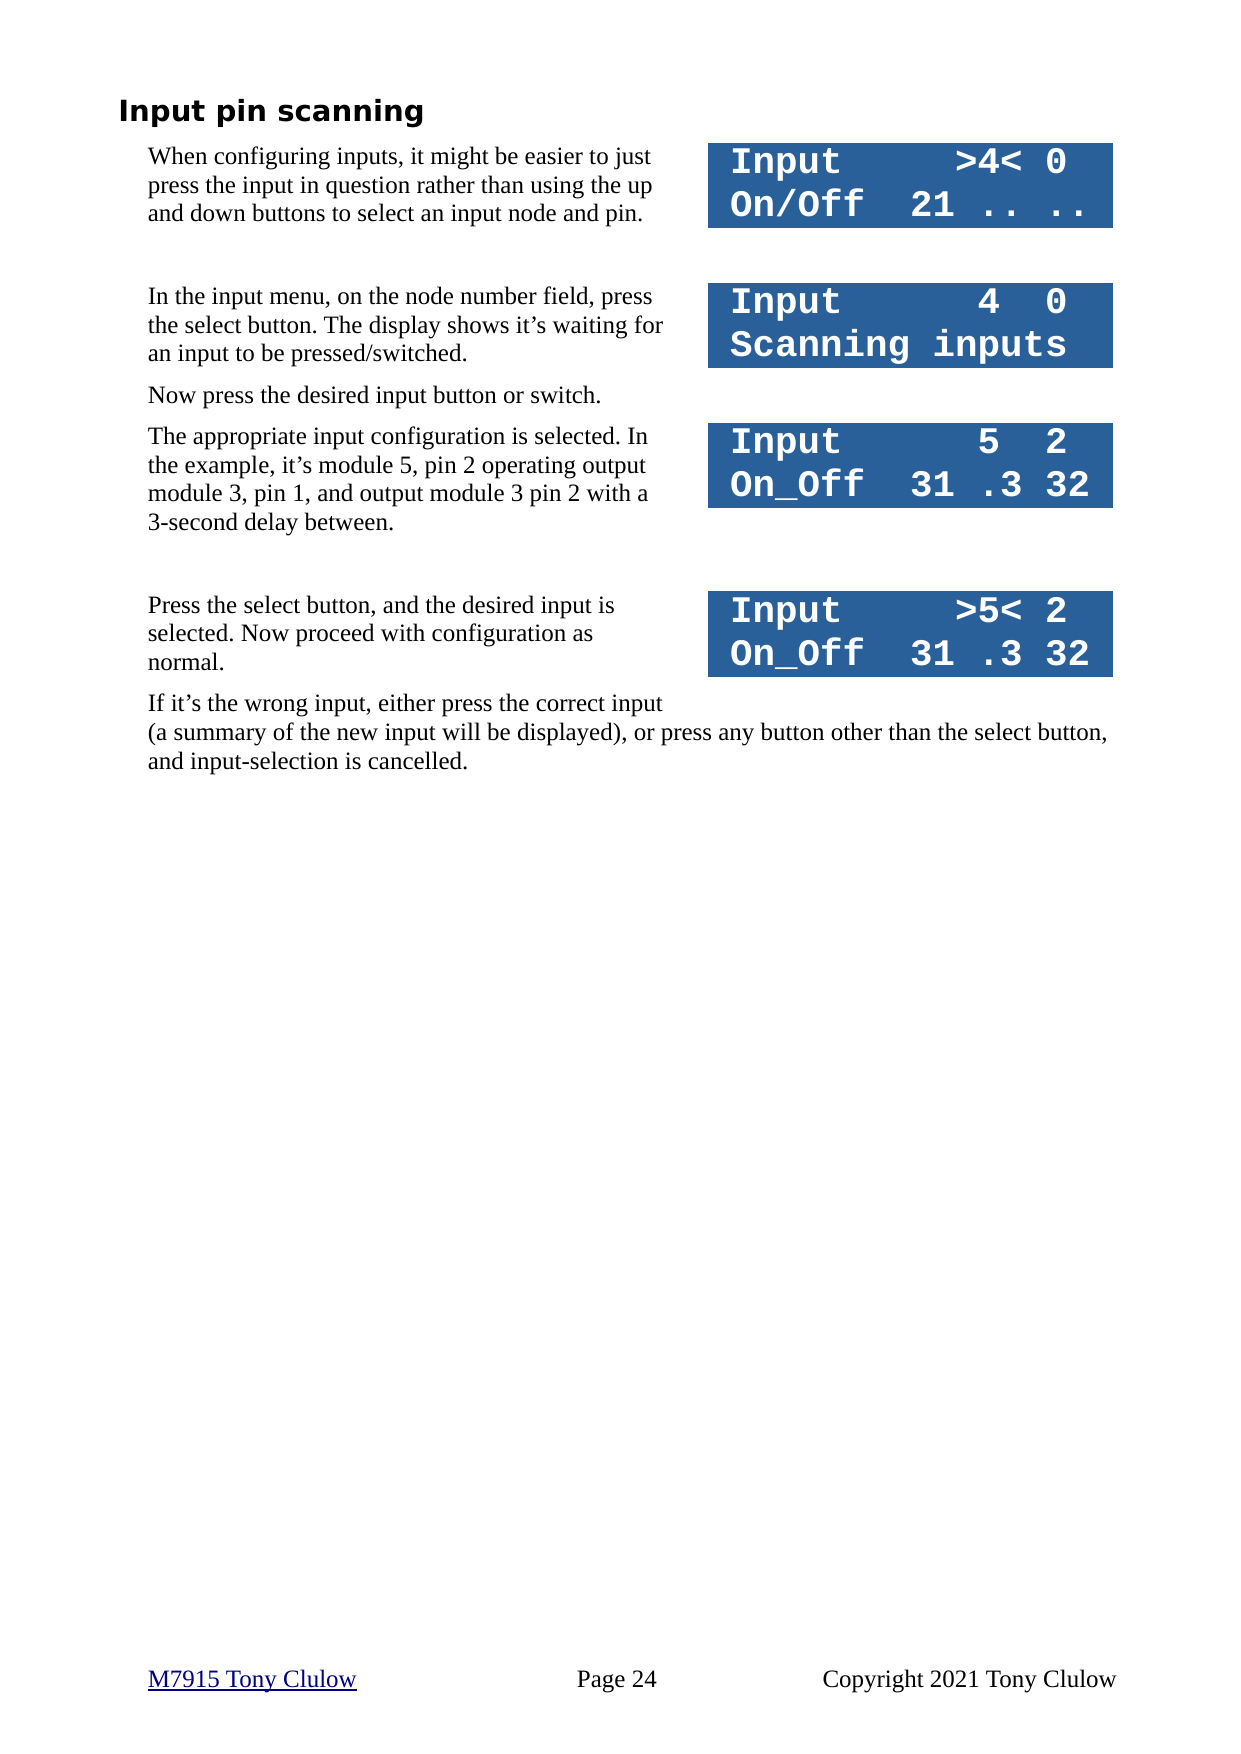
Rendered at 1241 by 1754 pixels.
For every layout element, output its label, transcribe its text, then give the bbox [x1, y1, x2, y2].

text The appropriate input configuration is selected. In the example, it’s module 5, pin 2 operating output module 3, pin 1, and output module 3 pin 2 with a 3-second delay between. [148, 421, 1134, 536]
text In the input menu, on the node number field, press the select button. The display shows it’s waiting for an input to be pressed/switched. [148, 281, 1134, 367]
subtitle Input pin scanning [118, 94, 1134, 128]
text Press the select button, and the desired input is selected. Now proceed with configuration as normal. [148, 590, 1134, 676]
text When configuring inputs, it might be easier to just press the input in question rather than using the up and down buttons to select an input node and pin. [148, 141, 1134, 227]
text If it’s the wrong input, either press the correct input (a summary of the new input will be displayed), or press any button other than the select button, and input-selection is cancelled. [148, 688, 1134, 775]
text Now press the desired input button or switch. [148, 380, 1134, 408]
